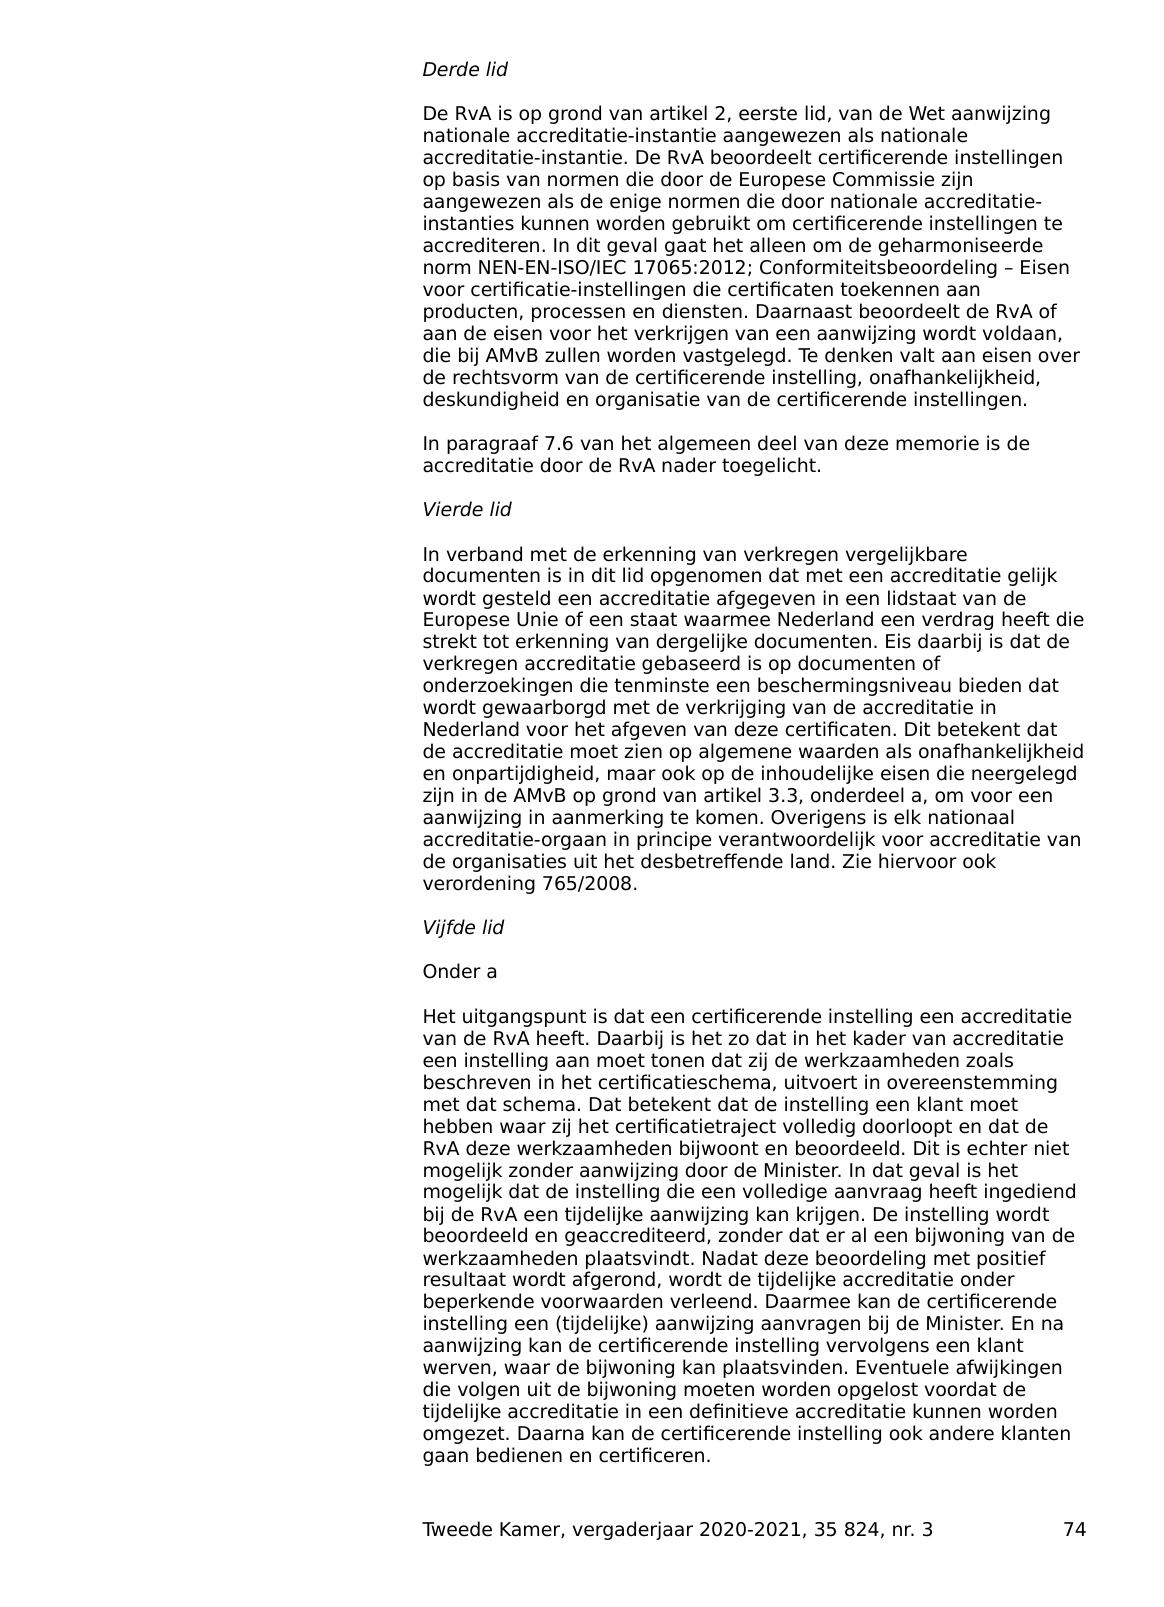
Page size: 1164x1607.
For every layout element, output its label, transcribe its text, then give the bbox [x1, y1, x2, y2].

text Het uitgangspunt is dat een certificerende instelling een accreditatie van de RvA heeft. Daarbij is het zo dat in het kader van accreditatie een instelling aan moet tonen dat zij de werkzaamheden zoals beschreven in het certificatieschema, uitvoert in overeenstemming met dat schema. Dat betekent dat de instelling een klant moet hebben waar zij het certificatietraject volledig doorloopt en dat de RvA deze werkzaamheden bijwoont en beoordeeld. Dit is echter niet mogelijk zonder aanwijzing door de Minister. In dat geval is het mogelijk dat de instelling die een volledige aanvraag heeft ingediend bij de RvA een tijdelijke aanwijzing kan krijgen. De instelling wordt beoordeeld en geaccrediteerd, zonder dat er al een bijwoning van de werkzaamheden plaatsvindt. Nadat deze beoordeling met positief resultaat wordt afgerond, wordt de tijdelijke accreditatie onder beperkende voorwaarden verleend. Daarmee kan de certificerende instelling een (tijdelijke) aanwijzing aanvragen bij de Minister. En na aanwijzing kan de certificerende instelling vervolgens een klant werven, waar de bijwoning kan plaatsvinden. Eventuele afwijkingen die volgen uit de bijwoning moeten worden opgelost voordat de tijdelijke accreditatie in een definitieve accreditatie kunnen worden omgezet. Daarna kan de certificerende instelling ook andere klanten gaan bedienen en certificeren. [422, 1006, 1087, 1467]
text In paragraaf 7.6 van het algemeen deel van deze memorie is de accreditatie door de RvA nader toegelicht. [422, 433, 1087, 477]
subtitle Derde lid [422, 59, 1087, 81]
text De RvA is op grond van artikel 2, eerste lid, van de Wet aanwijzing nationale accreditatie-instantie aangewezen als nationale accreditatie-instantie. De RvA beoordeelt certificerende instellingen op basis van normen die door de Europese Commissie zijn aangewezen als de enige normen die door nationale accreditatie-instanties kunnen worden gebruikt om certificerende instellingen te accrediteren. In dit geval gaat het alleen om de geharmoniseerde norm NEN-EN-ISO/IEC 17065:2012; Conformiteitsbeoordeling – Eisen voor certificatie-instellingen die certificaten toekennen aan producten, processen en diensten. Daarnaast beoordeelt de RvA of aan de eisen voor het verkrijgen van een aanwijzing wordt voldaan, die bij AMvB zullen worden vastgelegd. Te denken valt aan eisen over de rechtsvorm van de certificerende instelling, onafhankelijkheid, deskundigheid en organisatie van de certificerende instellingen. [422, 103, 1087, 411]
subtitle Vierde lid [422, 499, 1087, 521]
subtitle Vijfde lid [422, 917, 1087, 939]
text In verband met de erkenning van verkregen vergelijkbare documenten is in dit lid opgenomen dat met een accreditatie gelijk wordt gesteld een accreditatie afgegeven in een lidstaat van de Europese Unie of een staat waarmee Nederland een verdrag heeft die strekt tot erkenning van dergelijke documenten. Eis daarbij is dat de verkregen accreditatie gebaseerd is op documenten of onderzoekingen die tenminste een beschermingsniveau bieden dat wordt gewaarborgd met de verkrijging van de accreditatie in Nederland voor het afgeven van deze certificaten. Dit betekent dat de accreditatie moet zien op algemene waarden als onafhankelijkheid en onpartijdigheid, maar ook op de inhoudelijke eisen die neergelegd zijn in de AMvB op grond van artikel 3.3, onderdeel a, om voor een aanwijzing in aanmerking te komen. Overigens is elk nationaal accreditatie-orgaan in principe verantwoordelijk voor accreditatie van de organisaties uit het desbetreffende land. Zie hiervoor ook verordening 765/2008. [422, 543, 1087, 895]
subtitle Onder a [422, 961, 1087, 983]
